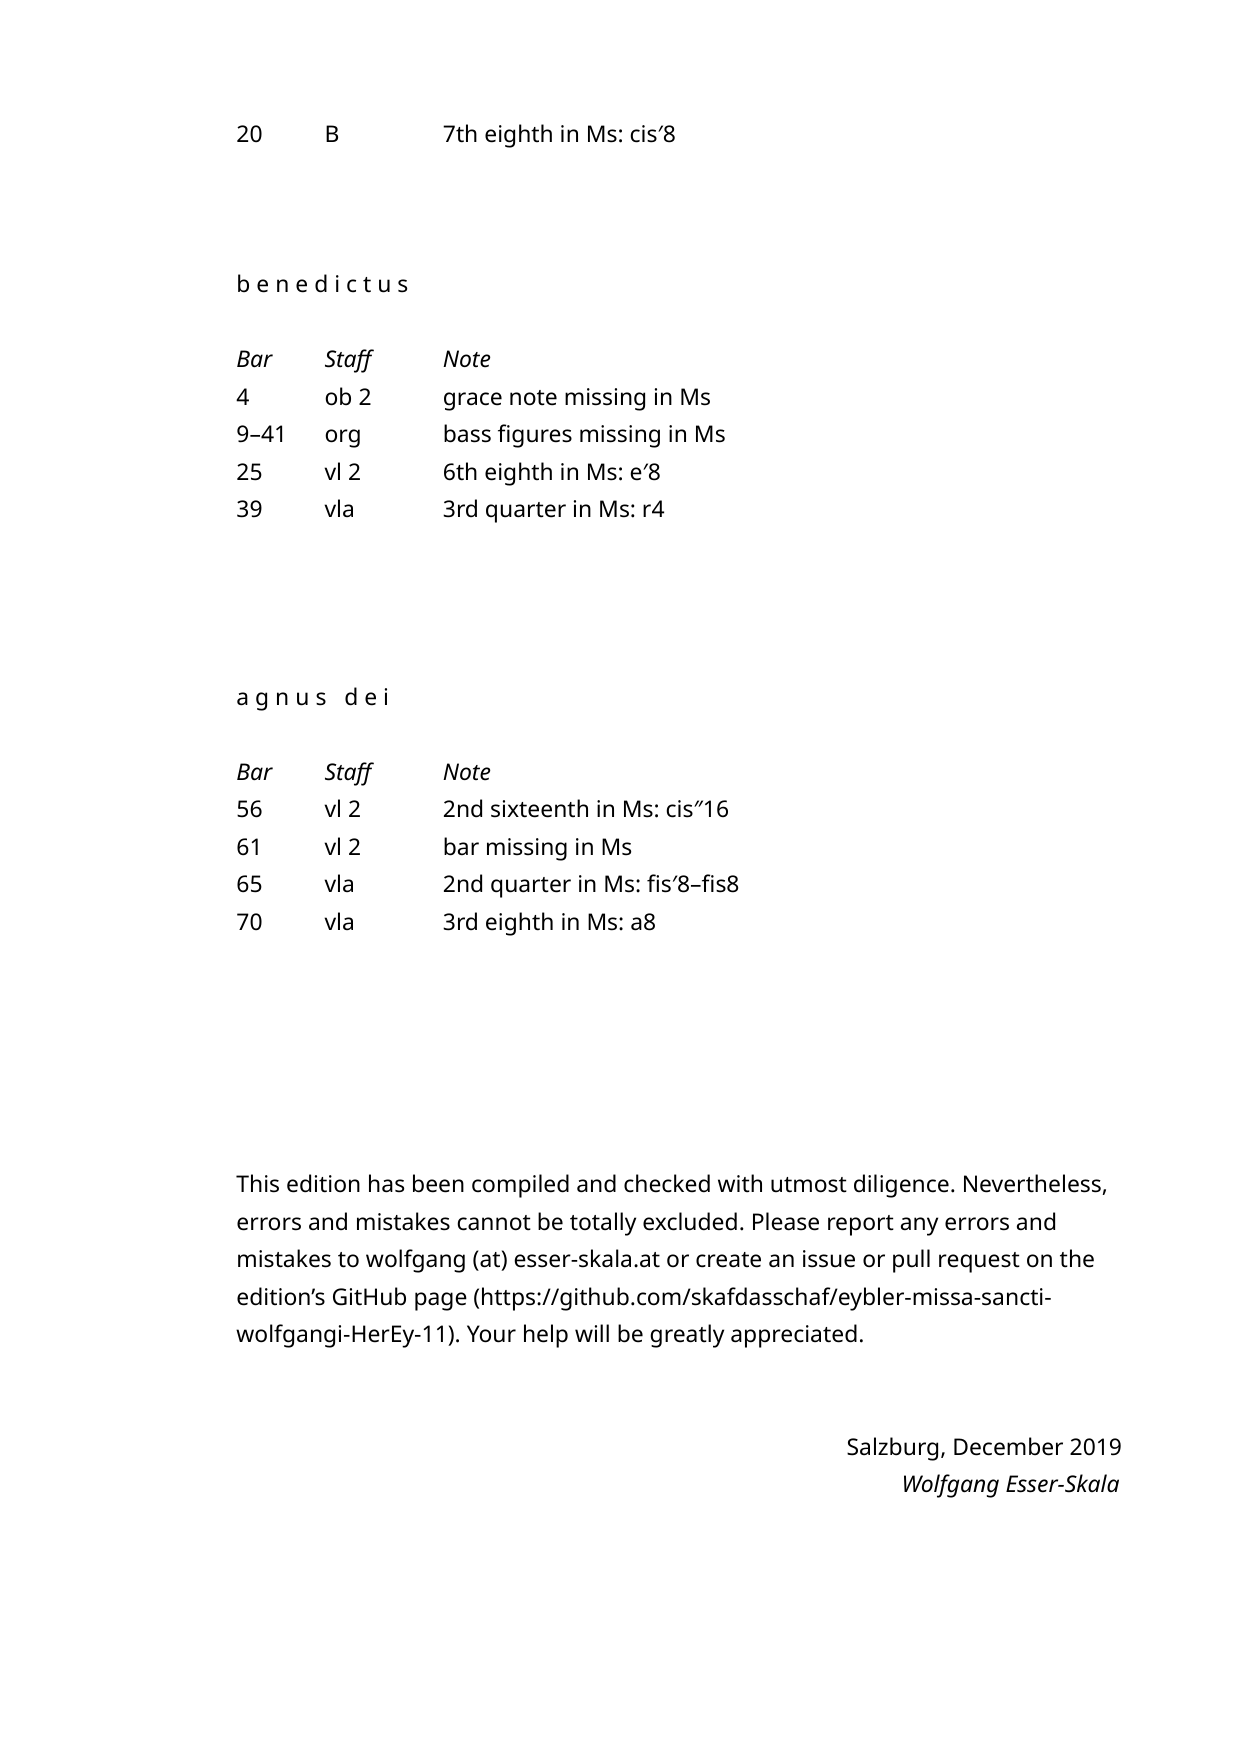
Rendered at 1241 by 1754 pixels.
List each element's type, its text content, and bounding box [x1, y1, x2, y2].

text b e n e d i c t u s [236, 268, 1122, 299]
text Salzburg, December 2019 Wolfgang Esser-Skala [236, 1431, 1122, 1499]
text a g n u s d e i [236, 681, 1122, 712]
text Bar Staff Note 56 vl 2 2nd sixteenth in Ms: cis″16 61 vl 2 bar missing in Ms 65 vla 2nd quarter in Ms: fis′8–fis8 70 vla 3rd eighth in Ms: a8 [236, 756, 1122, 1012]
text This edition has been compiled and checked with utmost diligence. Nevertheless, errors and mistakes cannot be totally excluded. Please report any errors and mistakes to wolfgang (at) esser-skala.at or create an issue or pull request on the edition’s GitHub page (https://github.com/skafdasschaf/eybler-missa-sancti-wolfgangi-HerEy-11). Your help will be greatly appreciated. [236, 1168, 1122, 1349]
text Bar Staff Note 4 ob 2 grace note missing in Ms 9–41 org bass figures missing in Ms 25 vl 2 6th eighth in Ms: e′8 39 vla 3rd quarter in Ms: r4 [236, 343, 1122, 524]
text 20 B 7th eighth in Ms: cis′8 [236, 118, 1122, 149]
